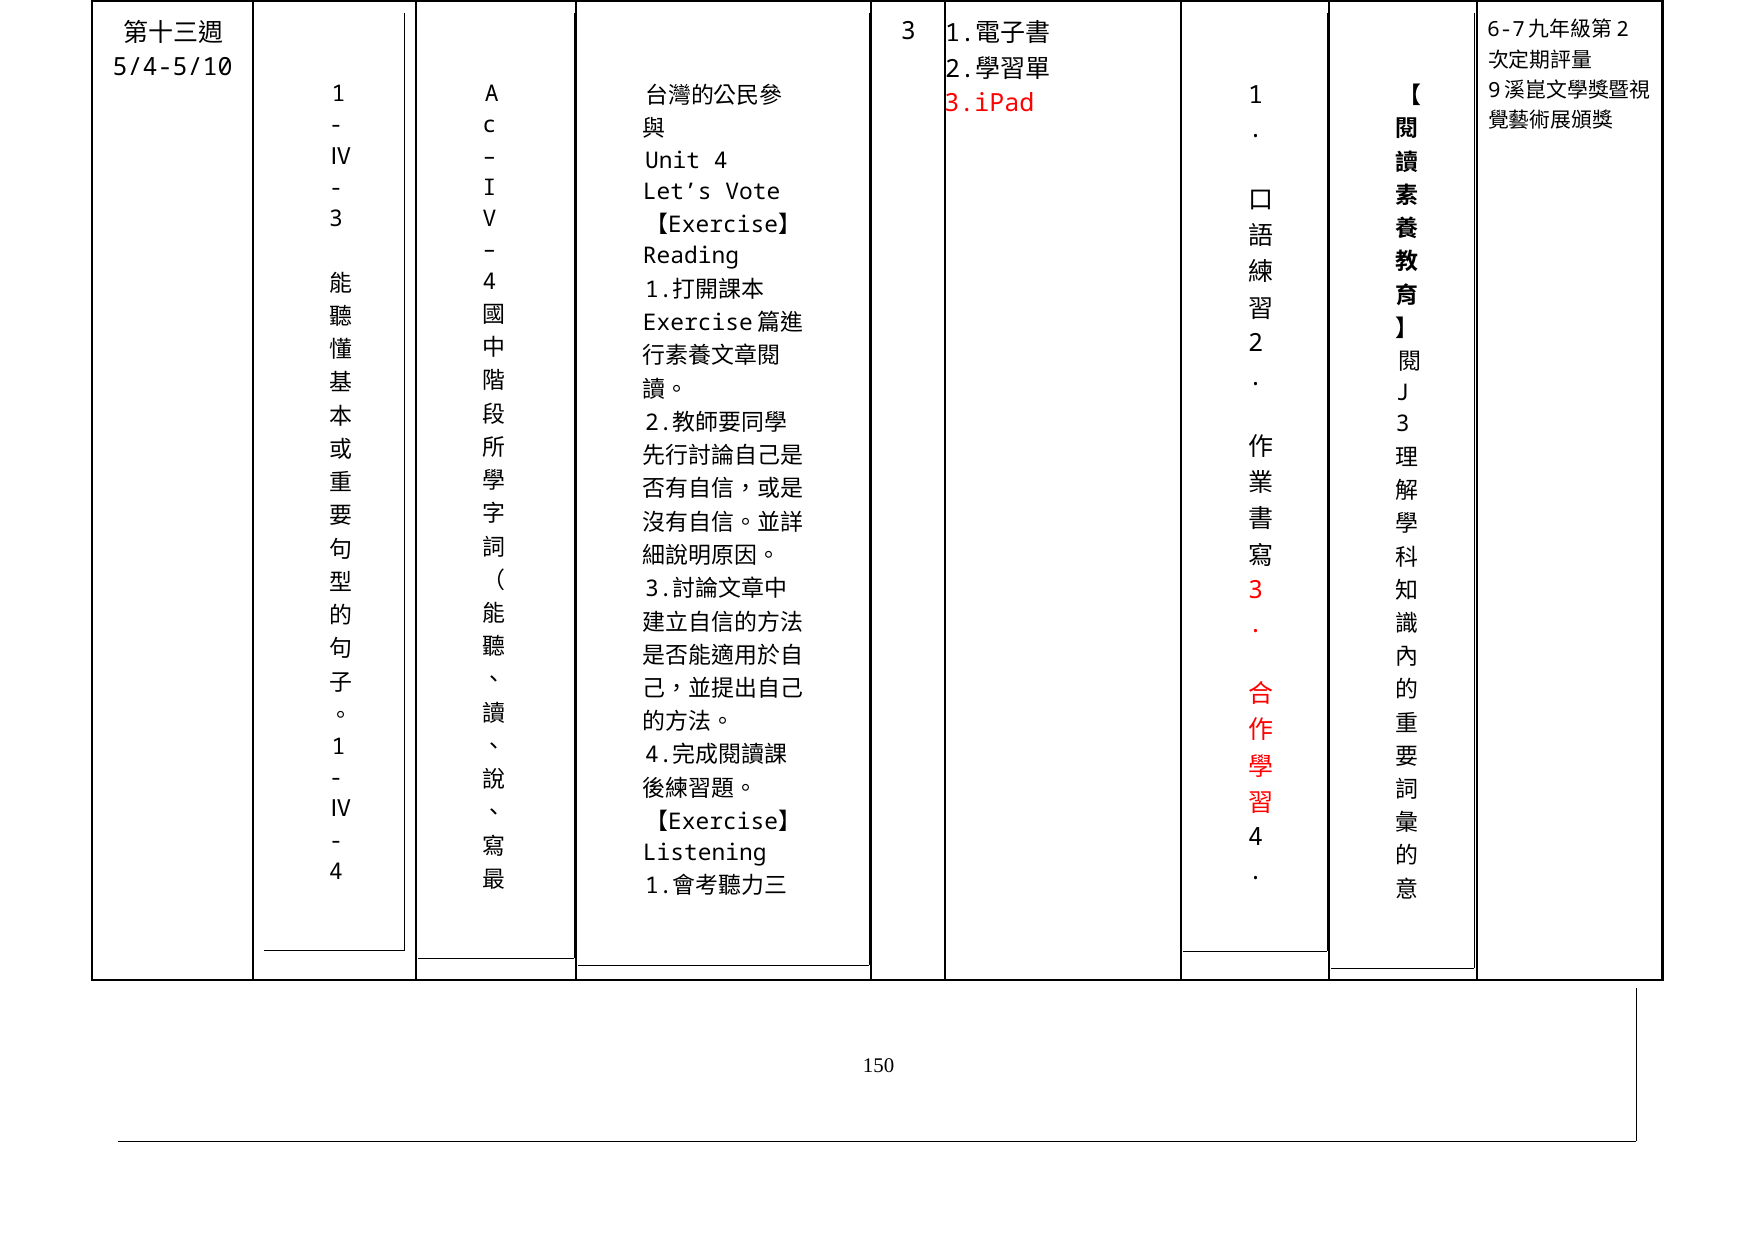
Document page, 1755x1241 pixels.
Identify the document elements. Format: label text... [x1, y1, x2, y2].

table_cell Ac–IV–4 國中階段所學字詞（能聽、讀、說、寫最 [417, 2, 575, 979]
table_cell 6-7九年級第2次定期評量 9溪崑文學獎暨視覺藝術展頒獎 [1478, 2, 1661, 979]
table_cell 1. 口語練習 2. 作業書寫 3. 合作學習 4. [1182, 2, 1328, 979]
table_cell 【閱讀素養教育】 閱J3 理解學科知識內的重要詞彙的意 [1330, 2, 1476, 979]
table_cell 3 [872, 2, 944, 979]
table_cell 1.電子書 2.學習單 3.iPad [946, 2, 1180, 979]
table_cell 1-Ⅳ-3 能聽懂基本或重要句型的句子。 1-Ⅳ-4 [254, 2, 415, 979]
table_cell 台灣的公民參與 Unit 4 Let’s Vote 【Exercise】Reading 1.打開課本Exercise篇進行素養文章閱讀。 2.教師要同學先行討論自己是否有自信，或是沒有自信。並詳細說明原因。 3.討論文章中建立自信的方法是否能適用於自己，並提出自己的方法。 4.完成閱讀課後練習題。 【Exercise】Listening 1.會考聽力三 [577, 2, 870, 979]
table_cell 第十三週5/4-5/10 [93, 2, 252, 979]
